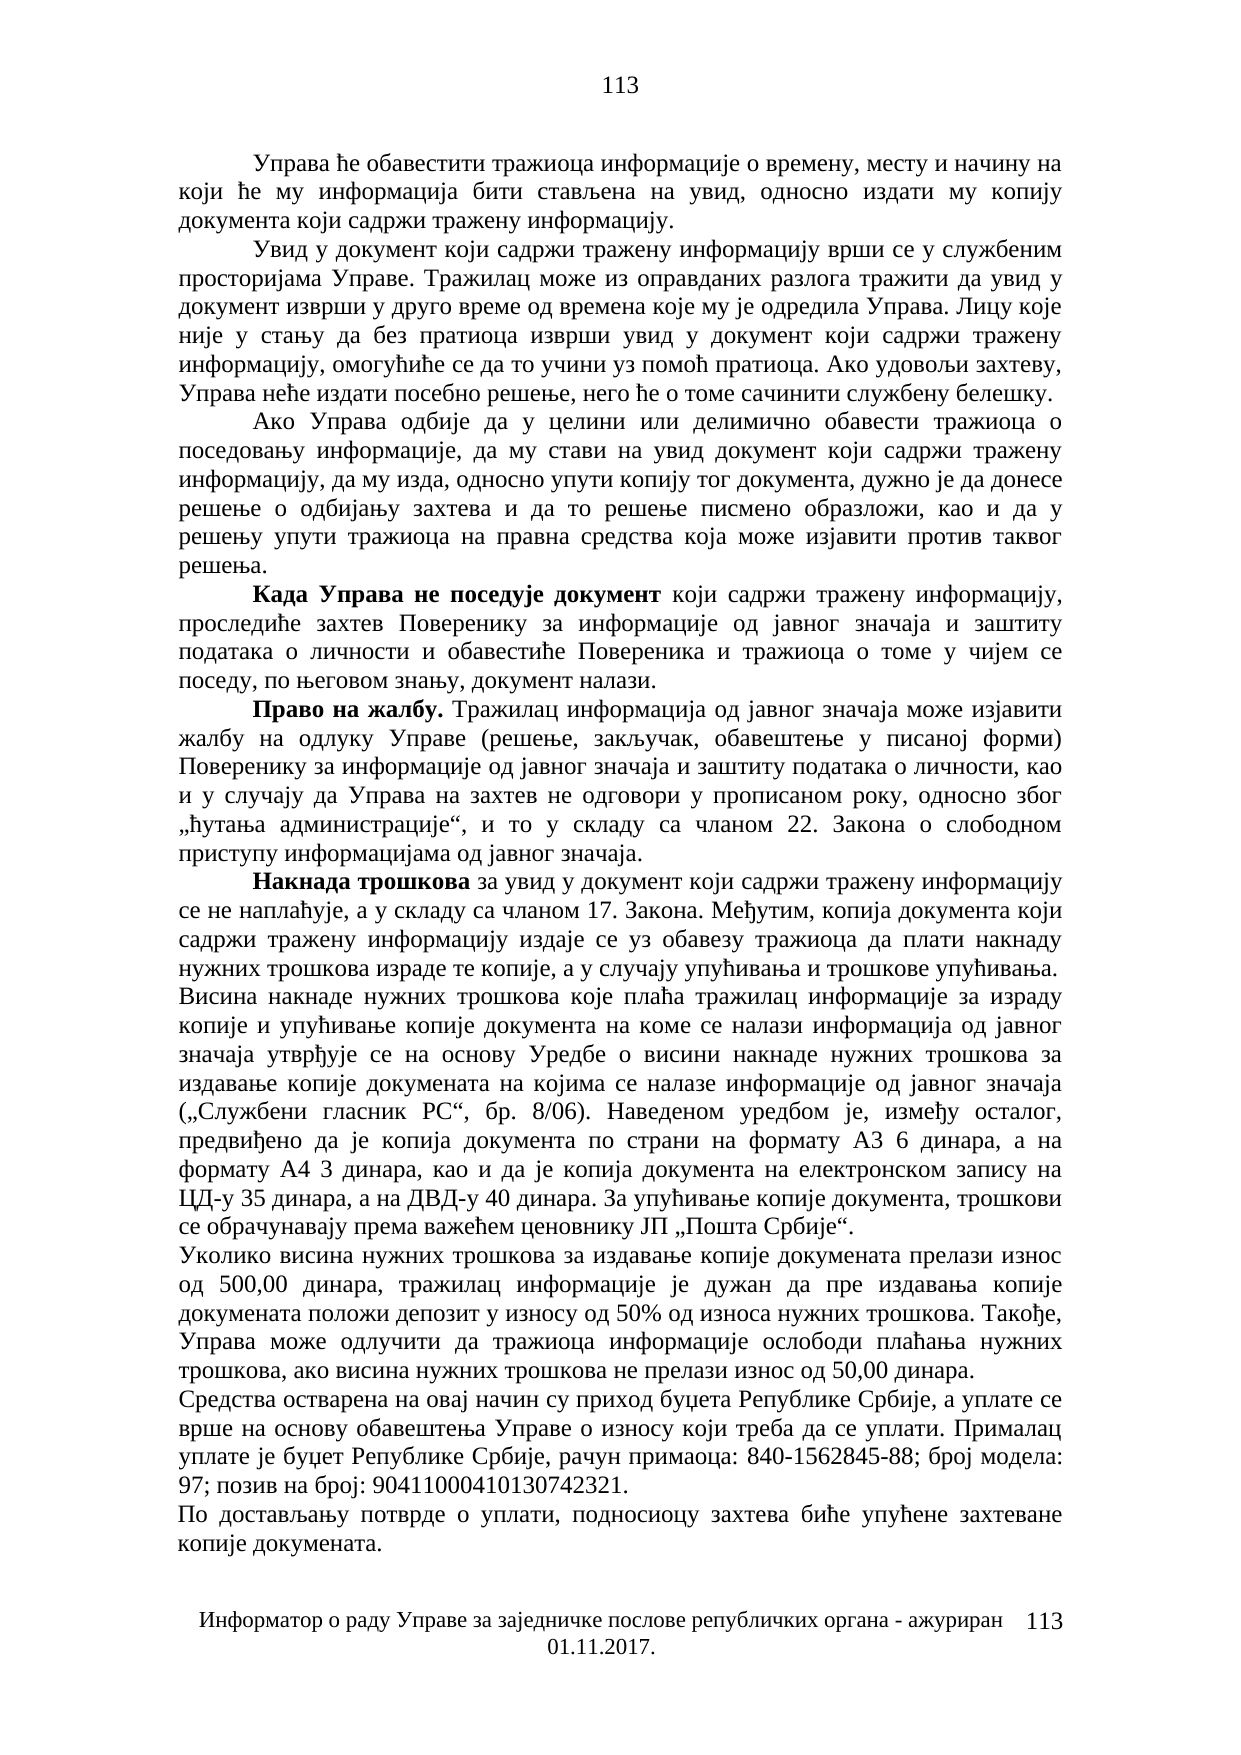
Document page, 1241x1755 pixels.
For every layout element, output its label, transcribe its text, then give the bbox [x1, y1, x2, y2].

text Средства остварена на овај начин су приход буџета Републике Србије, а уплате се врше на основу обавештења Управе о износу који треба да се уплати. Прималац уплате је буџет Републике Србије, рачун примаоца: 840-1562845-88; број модела: 97; позив на број: 90411000410130742321. [178, 1384, 1063, 1499]
text Управа ће обавестити тражиоца информације о времену, месту и начину на који ће му информација бити стављена на увид, односно издати му копију документа који садржи тражену информацију. [178, 148, 1063, 234]
text Ако Управа одбије да у целини или делимично обавести тражиоца о поседовању информације, да му стави на увид документ који садржи тражену информацију, да му изда, односно упути копију тог документа, дужно је да донесе решење о одбијању захтева и да то решење писмено образложи, као и да у решењу упути тражиоца на правна средства која може изјавити против таквог решења. [178, 406, 1063, 579]
text Када Управа не поседује документ који садржи тражену информацију, проследиће захтев Поверенику за информације од јавног значаја и заштиту података о личности и обавестиће Повереника и тражиоца о томе у чијем се поседу, по његовом знању, документ налази. [178, 579, 1063, 694]
text Право на жалбу. Тражилац информација од јавног значаја може изјавити жалбу на одлуку Управе (решење, закључак, обавештење у писаној форми) Поверенику за информације од јавног значаја и заштиту података о личности, као и у случају да Управа на захтев не одговори у прописаном року, односно због „ћутања администрације“, и то у складу са чланом 22. Закона о слободном приступу информацијама од јавног значаја. [178, 694, 1063, 866]
text Накнада трошкова за увид у документ који садржи тражену информацију се не наплаћује, а у складу са чланом 17. Закона. Међутим, копија документа који садржи тражену информацију издаје се уз обавезу тражиоца да плати накнаду нужних трошкова израде те копије, а у случају упућивања и трошкове упућивања. [178, 866, 1063, 981]
text Уколико висина нужних трошкова за издавање копије докумената прелази износ од 500,00 динара, тражилац информације је дужан да пре издавања копије докумената положи депозит у износу од 50% од износа нужних трошкова. Такође, Управа може одлучити да тражиоца информације ослободи плаћања нужних трошкова, ако висина нужних трошкова не прелази износ од 50,00 динара. [178, 1240, 1063, 1384]
text Висина накнаде нужних трошкова које плаћа тражилац информације за израду копије и упућивање копије документа на коме се налази информација од јавног значаја утврђује се на основу Уредбе о висини накнаде нужних трошкова за издавање копије докумената на којима се налазе информације од јавног значаја („Службени гласник РС“, бр. 8/06). Наведеном уредбом је, између осталог, предвиђено да је копија документа по страни на формату А3 6 динара, а на формату А4 3 динара, као и да је копија документа на електронском запису на ЦД-у 35 динара, а на ДВД-у 40 динара. За упућивање копије документа, трошкови се обрачунавају према важећем ценовнику ЈП „Пошта Србије“. [178, 981, 1063, 1240]
text Увид у документ који садржи тражену информацију врши се у службеним просторијама Управе. Тражилац може из оправданих разлога тражити да увид у документ изврши у друго време од времена које му је одредила Управа. Лицу које није у стању да без пратиоца изврши увид у документ који садржи тражену информацију, омогућиће се да то учини уз помоћ пратиоца. Ако удовољи захтеву, Управа неће издати посебно решење, него ће о томе сачинити службену белешку. [178, 234, 1063, 406]
text По достављању потврде о уплати, подносиоцу захтева биће упућене захтеване копије докумената. [177, 1499, 1063, 1556]
